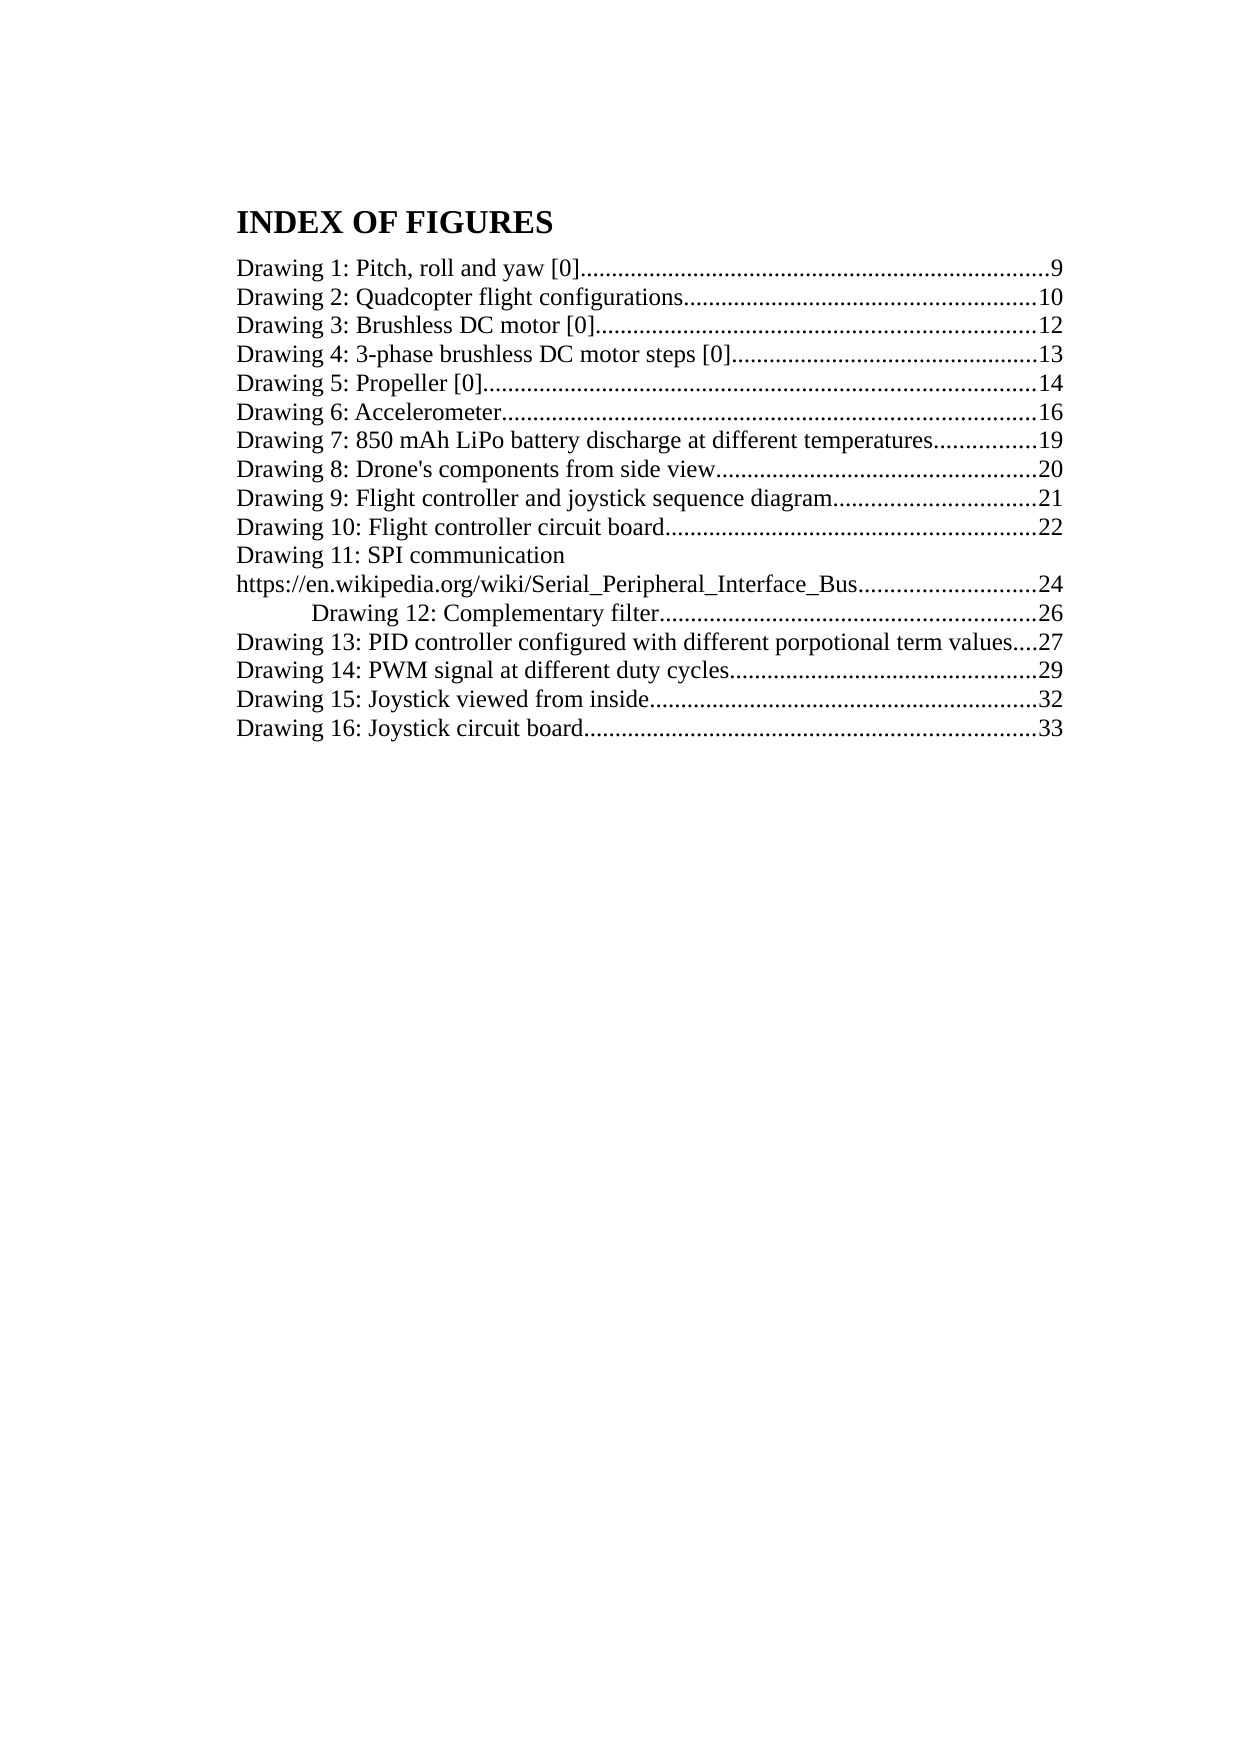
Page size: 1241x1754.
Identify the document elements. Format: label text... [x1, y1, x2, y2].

subtitle Index of figures [236, 202, 1063, 241]
text Drawing 1: Pitch, roll and yaw [0] 9 [236, 253, 1063, 282]
text Drawing 5: Propeller [0] 14 [236, 368, 1063, 397]
text Drawing 2: Quadcopter flight configurations 10 [236, 282, 1063, 311]
text Drawing 11: SPI communication https://en.wikipedia.org/wiki/Serial_Peripheral_Interface_Bus 24 [236, 541, 1063, 598]
text Drawing 7: 850 mAh LiPo battery discharge at different temperatures 19 [236, 426, 1063, 454]
text Drawing 10: Flight controller circuit board 22 [236, 512, 1063, 541]
text Drawing 13: PID controller configured with different porpotional term values 27 [236, 627, 1063, 656]
text Drawing 3: Brushless DC motor [0] 12 [236, 311, 1063, 339]
text Drawing 16: Joystick circuit board 33 [236, 713, 1063, 742]
text Drawing 8: Drone's components from side view 20 [236, 454, 1063, 483]
text Drawing 9: Flight controller and joystick sequence diagram 21 [236, 483, 1063, 512]
text Drawing 14: PWM signal at different duty cycles 29 [236, 656, 1063, 684]
text Drawing 6: Accelerometer 16 [236, 397, 1063, 426]
text Drawing 15: Joystick viewed from inside 32 [236, 684, 1063, 713]
text Drawing 12: Complementary filter 26 [236, 598, 1063, 627]
text Drawing 4: 3-phase brushless DC motor steps [0] 13 [236, 339, 1063, 368]
